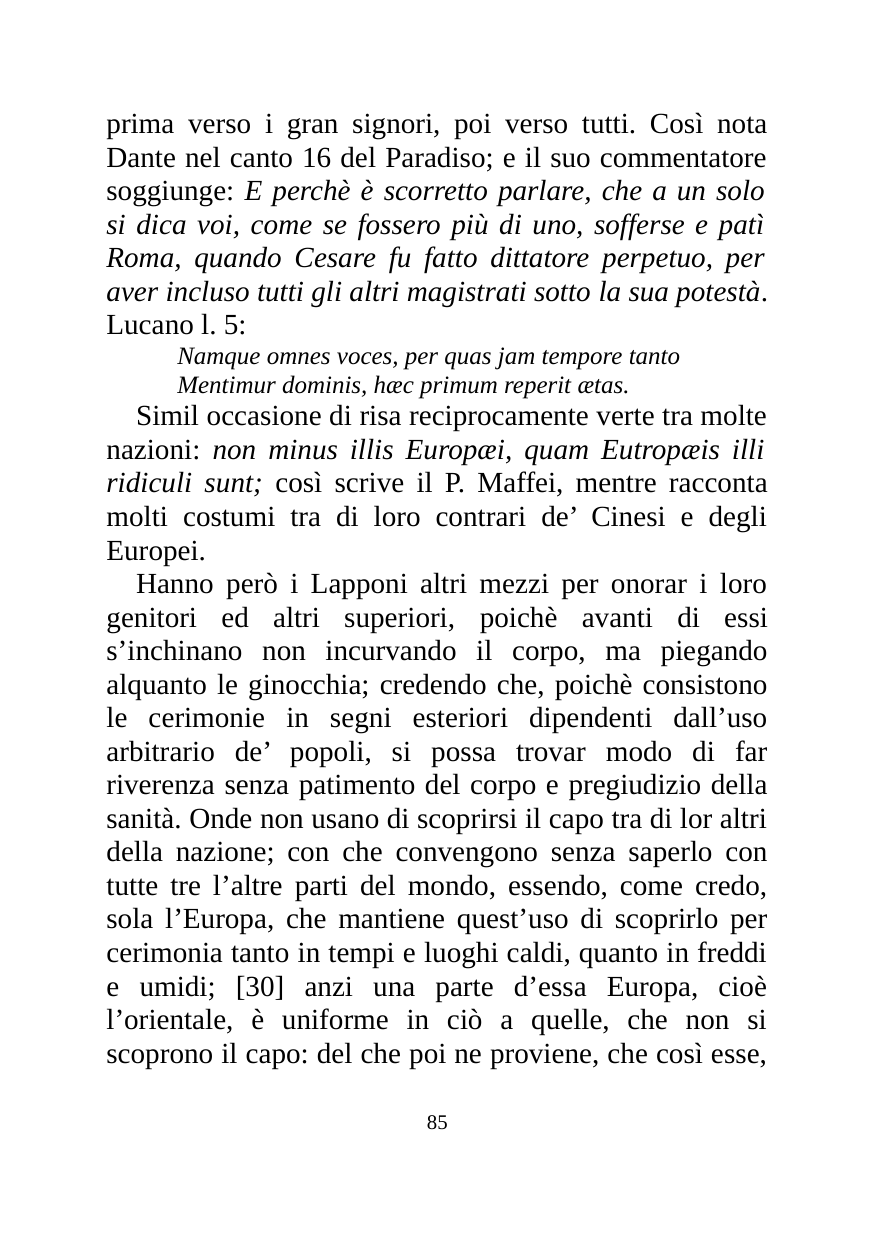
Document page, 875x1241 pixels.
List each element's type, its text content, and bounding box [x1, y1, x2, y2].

text Simil occasione di risa reciprocamente verte tra molte nazioni: non minus illis Europæi, quam Eutropæis illi ridiculi sunt; così scrive il P. Maffei, mentre racconta molti costumi tra di loro contrari de’ Cinesi e degli Europei. [106, 398, 768, 566]
text prima verso i gran signori, poi verso tutti. Così nota Dante nel canto 16 del Paradiso; e il suo commentatore soggiunge: E perchè è scorretto parlare, che a un solo si dica voi, come se fossero più di uno, sofferse e patì Roma, quando Cesare fu fatto dittatore perpetuo, per aver incluso tutti gli altri magistrati sotto la sua potestà. Lucano l. 5: [106, 106, 768, 341]
text Hanno però i Lapponi altri mezzi per onorar i loro genitori ed altri superiori, poichè avanti di essi s’inchinano non incurvando il corpo, ma piegando alquanto le ginocchia; credendo che, poichè consistono le cerimonie in segni esteriori dipendenti dall’uso arbitrario de’ popoli, si possa trovar modo di far riverenza senza patimento del corpo e pregiudizio della sanità. Onde non usano di scoprirsi il capo tra di lor altri della nazione; con che convengono senza saperlo con tutte tre l’altre parti del mondo, essendo, come credo, sola l’Europa, che mantiene quest’uso di scoprirlo per cerimonia tanto in tempi e luoghi caldi, quanto in freddi e umidi; [30] anzi una parte d’essa Europa, cioè l’orientale, è uniforme in ciò a quelle, che non si scoprono il capo: del che poi ne proviene, che così esse, [106, 566, 768, 1069]
text Namque omnes voces, per quas jam tempore tanto Mentimur dominis, hæc primum reperit ætas. [177, 341, 768, 398]
